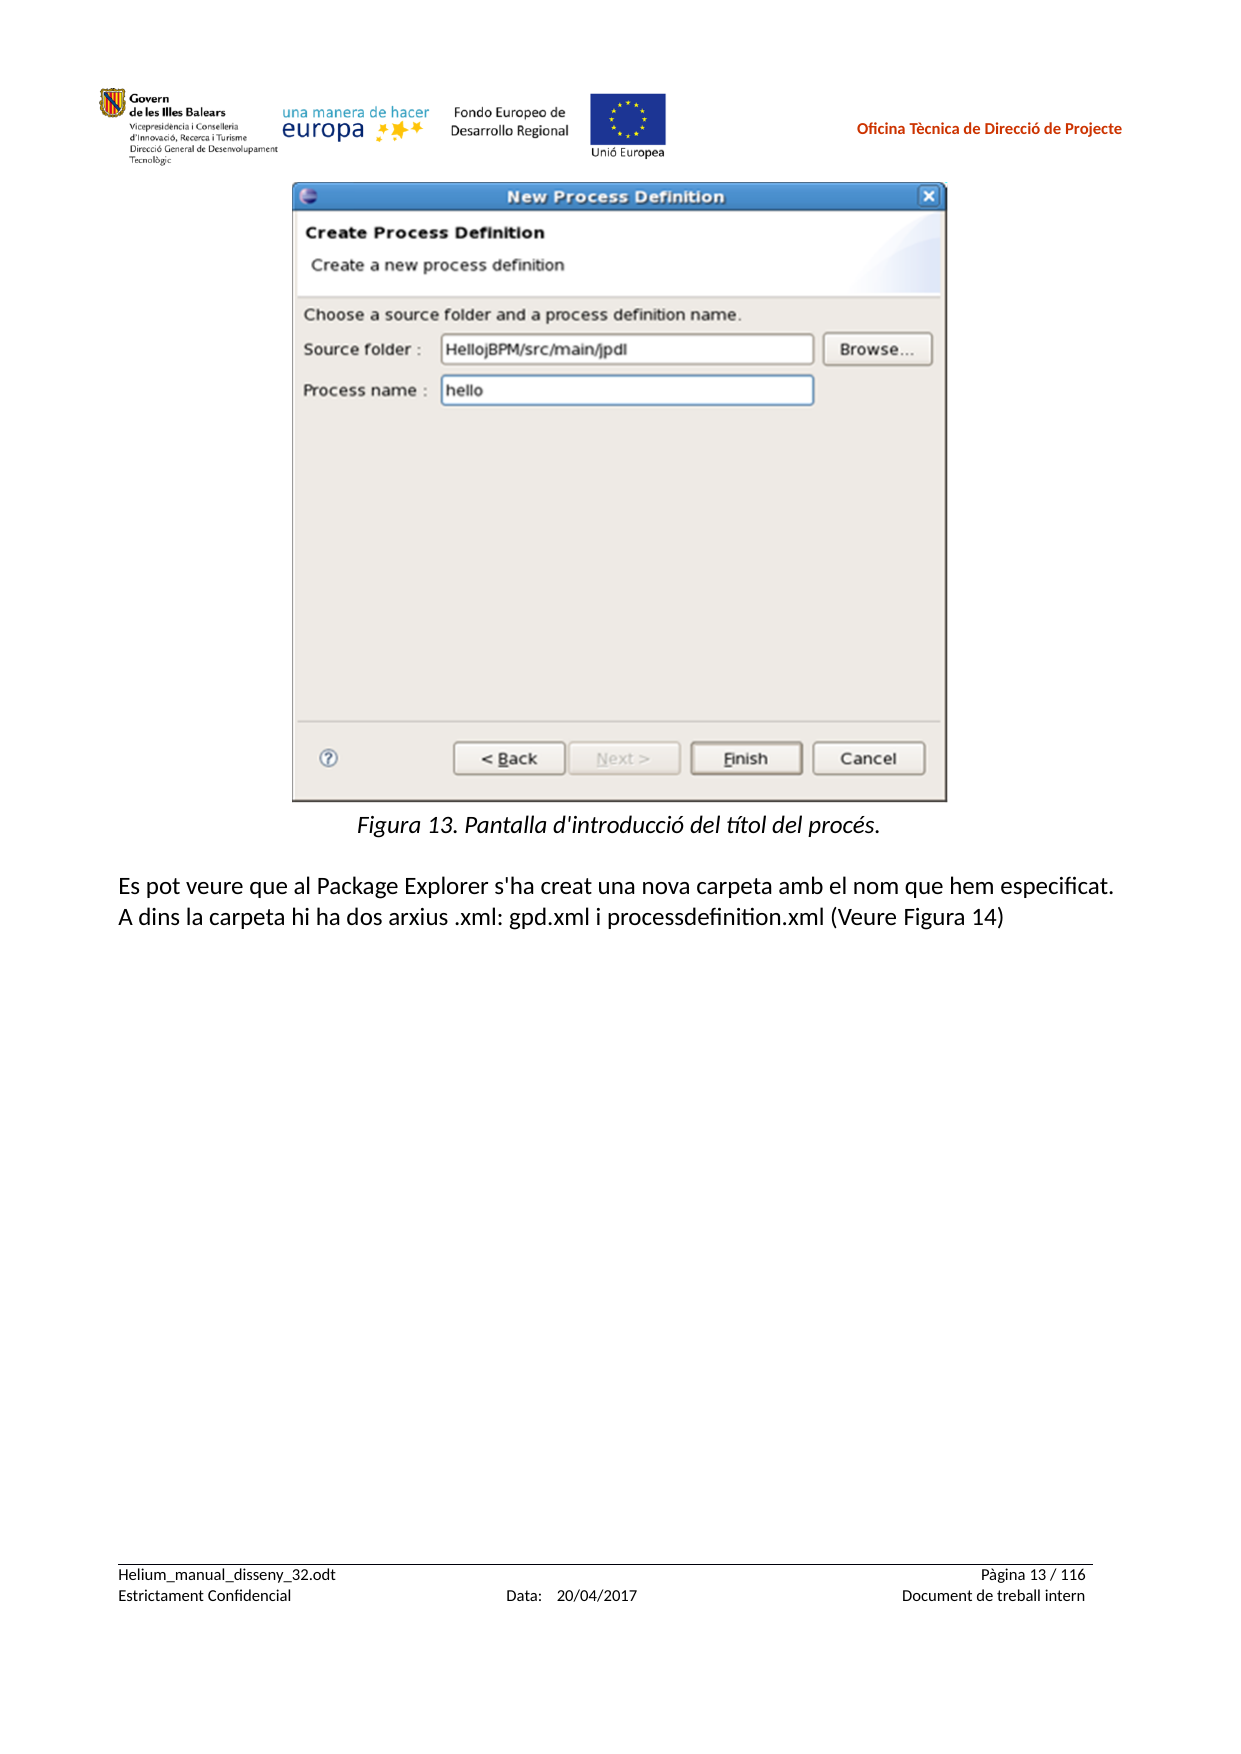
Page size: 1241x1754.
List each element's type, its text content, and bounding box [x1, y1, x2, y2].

text Es pot veure que al Package Explorer s'ha creat una nova carpeta amb el nom que hem especificat. A dins la carpeta hi ha dos arxius .xml: gpd.xml i processdefinition.xml (Veure Figura 14) [118, 870, 1122, 931]
picture [290, 180, 950, 810]
text Figura 13. Pantalla d'introducció del títol del procés. [290, 810, 950, 840]
picture [99, 87, 668, 166]
